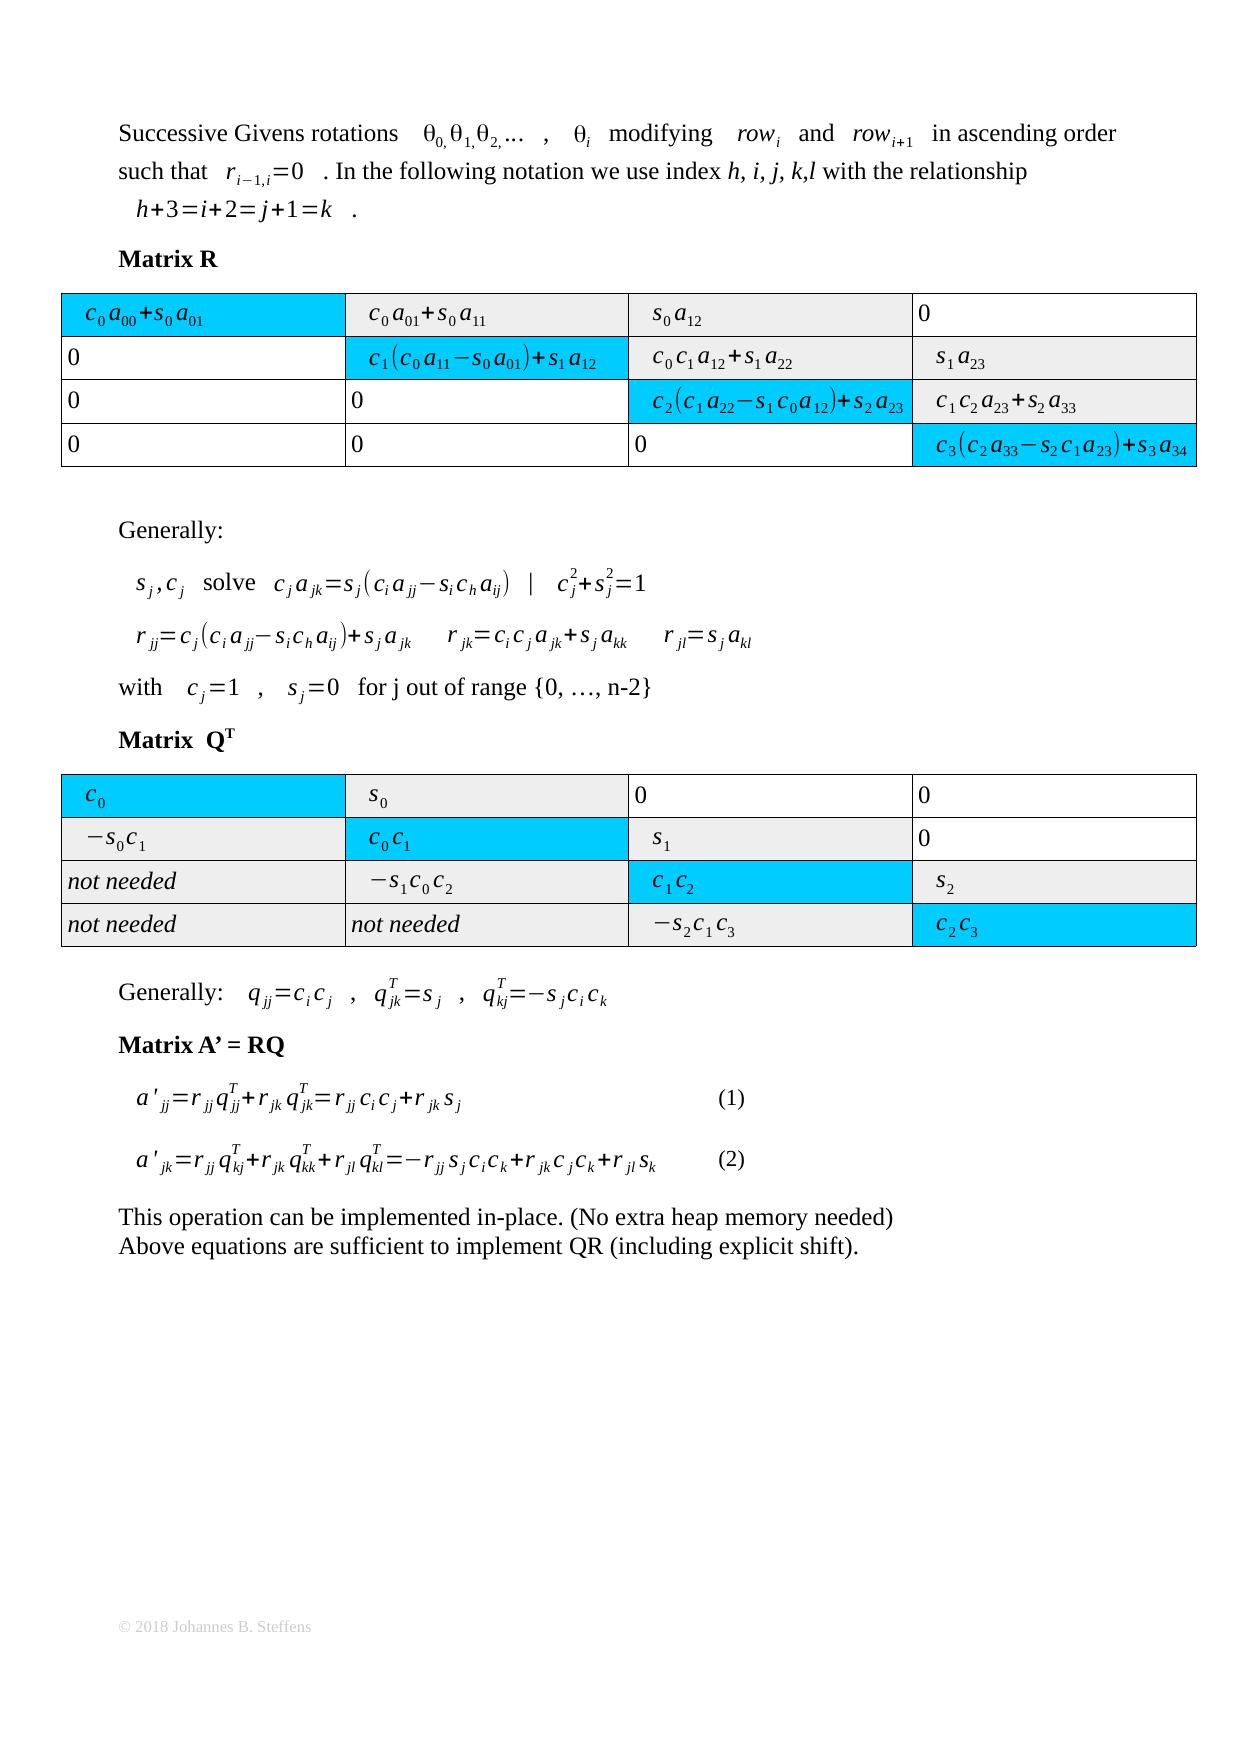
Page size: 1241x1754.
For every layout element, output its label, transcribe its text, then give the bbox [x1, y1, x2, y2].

table_cell [629, 904, 912, 946]
table_cell [629, 818, 912, 860]
table_cell not needed [62, 861, 345, 903]
text Successive Givens rotations , modifying andin ascending order such that. In the following notation we use index h, i, j, k,l with the relationship . [118, 118, 1122, 223]
table_cell not needed [62, 904, 345, 946]
text Matrix QT [118, 725, 1122, 754]
table_cell [346, 337, 628, 379]
table_cell [913, 904, 1196, 946]
text solve| [118, 564, 1122, 599]
table_cell 0 [346, 380, 628, 423]
table_cell 0 [62, 380, 345, 423]
text Above equations are sufficient to implement QR (including explicit shift). [118, 1231, 1122, 1259]
table_cell [913, 337, 1196, 379]
table_cell 0 [346, 424, 628, 466]
table_header [346, 294, 628, 336]
text (1) [118, 1079, 1122, 1114]
table_cell 0 [629, 424, 912, 466]
table_cell [913, 424, 1196, 466]
table_header 0 [629, 775, 912, 817]
table_cell 0 [913, 818, 1196, 860]
table_header [629, 294, 912, 336]
table_cell [62, 818, 345, 860]
text with , for j out of range {0, …, n-2} [118, 672, 1122, 705]
table_cell 0 [62, 424, 345, 466]
text (2) [118, 1141, 1122, 1176]
table_cell 0 [62, 337, 345, 379]
table_cell [913, 861, 1196, 903]
table_cell [346, 818, 628, 860]
table_header [346, 775, 628, 817]
text Generally: [118, 516, 1122, 544]
table_header 0 [913, 775, 1196, 817]
table_header [62, 294, 345, 336]
text Matrix R [118, 244, 1122, 272]
table_header [62, 775, 345, 817]
text This operation can be implemented in-place. (No extra heap memory needed) [118, 1202, 1122, 1231]
table_cell [346, 861, 628, 903]
table_cell [629, 380, 912, 423]
table_cell [629, 337, 912, 379]
table_cell [629, 861, 912, 903]
table_cell not needed [346, 904, 628, 946]
text Matrix A’ = RQ [118, 1030, 1122, 1059]
text Generally: ,, [118, 975, 1122, 1010]
table_header 0 [913, 294, 1196, 336]
table_cell [913, 380, 1196, 423]
